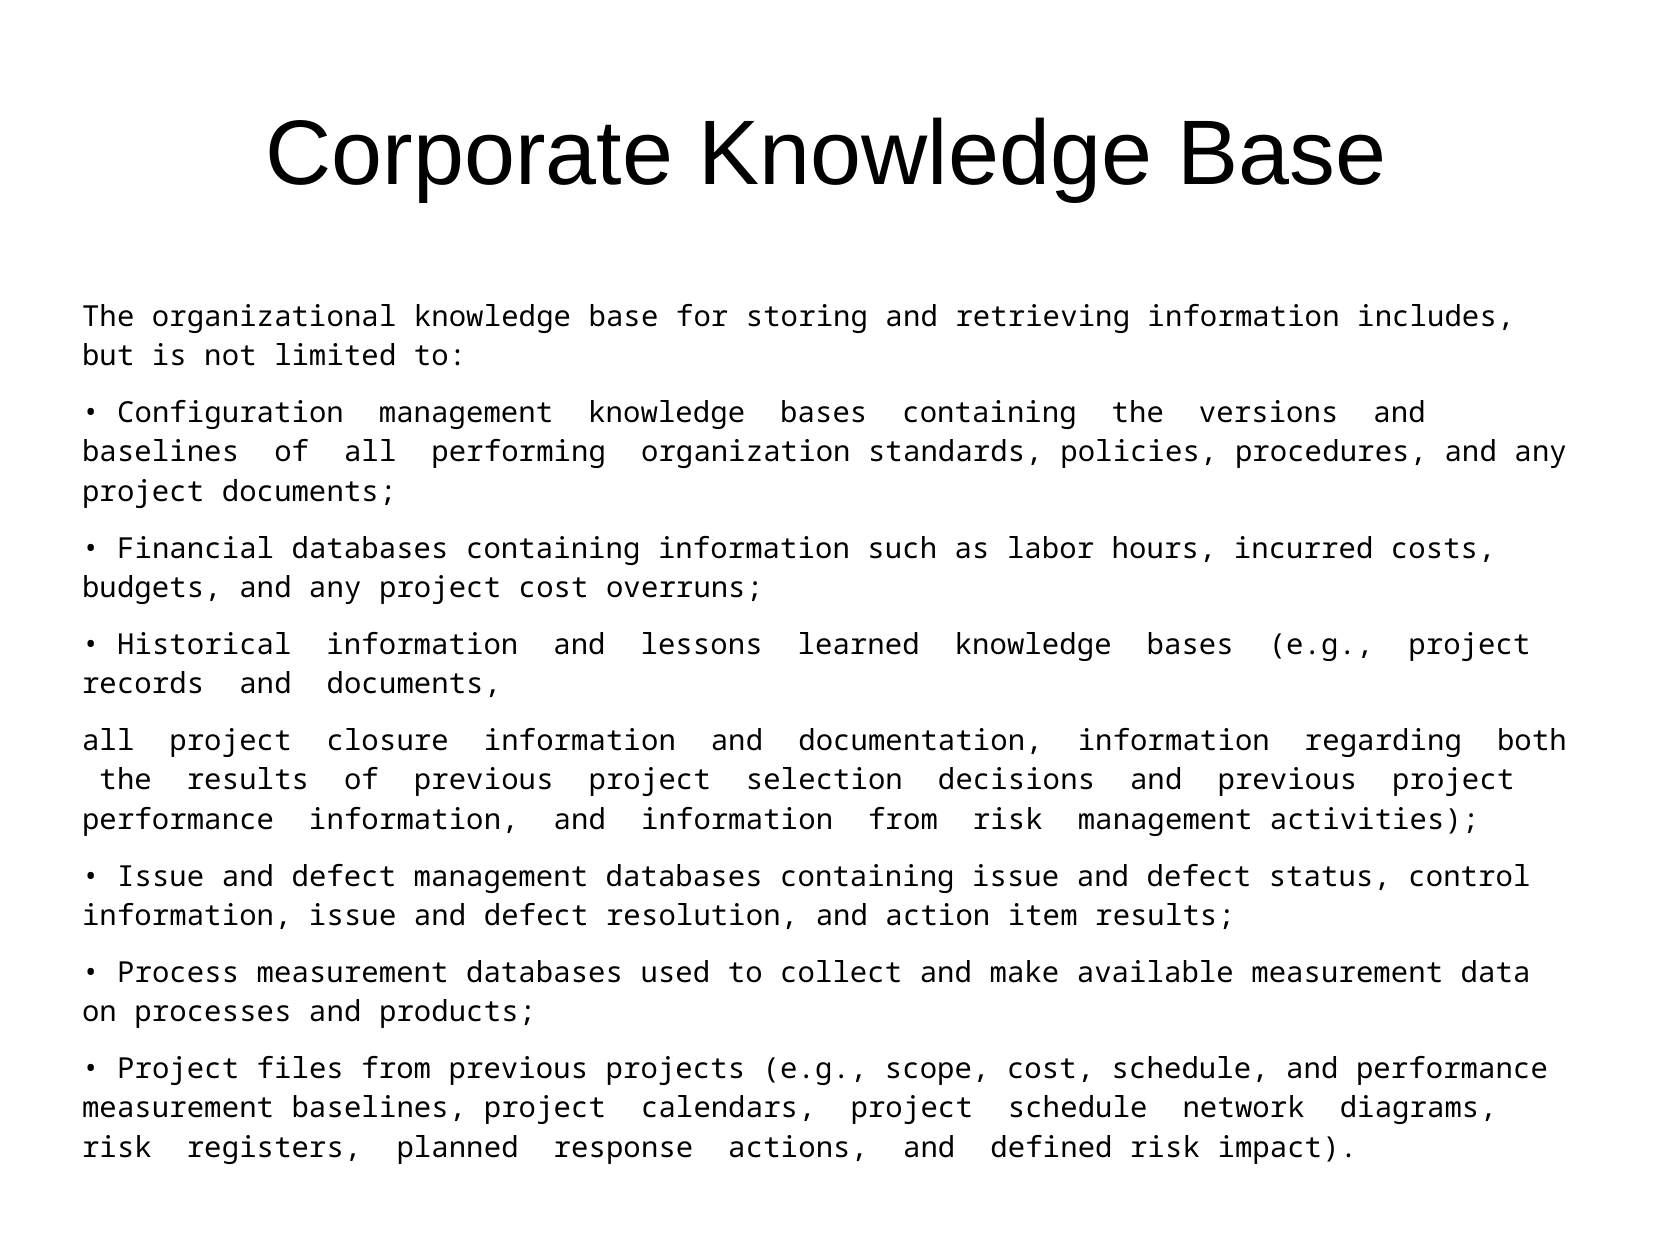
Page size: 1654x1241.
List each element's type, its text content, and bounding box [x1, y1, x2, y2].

list The organizational knowledge base for storing and retrieving information includes, but is not limited to: • Configuration management knowledge bases containing the versions and baselines of all performing organization standards, policies, procedures, and any project documents; • Financial databases containing information such as labor hours, incurred costs, budgets, and any project cost overruns; • Historical information and lessons learned knowledge bases (e.g., project records and documents, all project closure information and documentation, information regarding both the results of previous project selection decisions and previous project performance information, and information from risk management activities); • Issue and defect management databases containing issue and defect status, control information, issue and defect resolution, and action item results; • Process measurement databases used to collect and make available measurement data on processes and products; • Project files from previous projects (e.g., scope, cost, schedule, and performance measurement baselines, project calendars, project schedule network diagrams, risk registers, planned response actions, and defined risk impact). [82, 295, 1571, 1193]
title Сorporate Knowledge Base [82, 49, 1571, 257]
